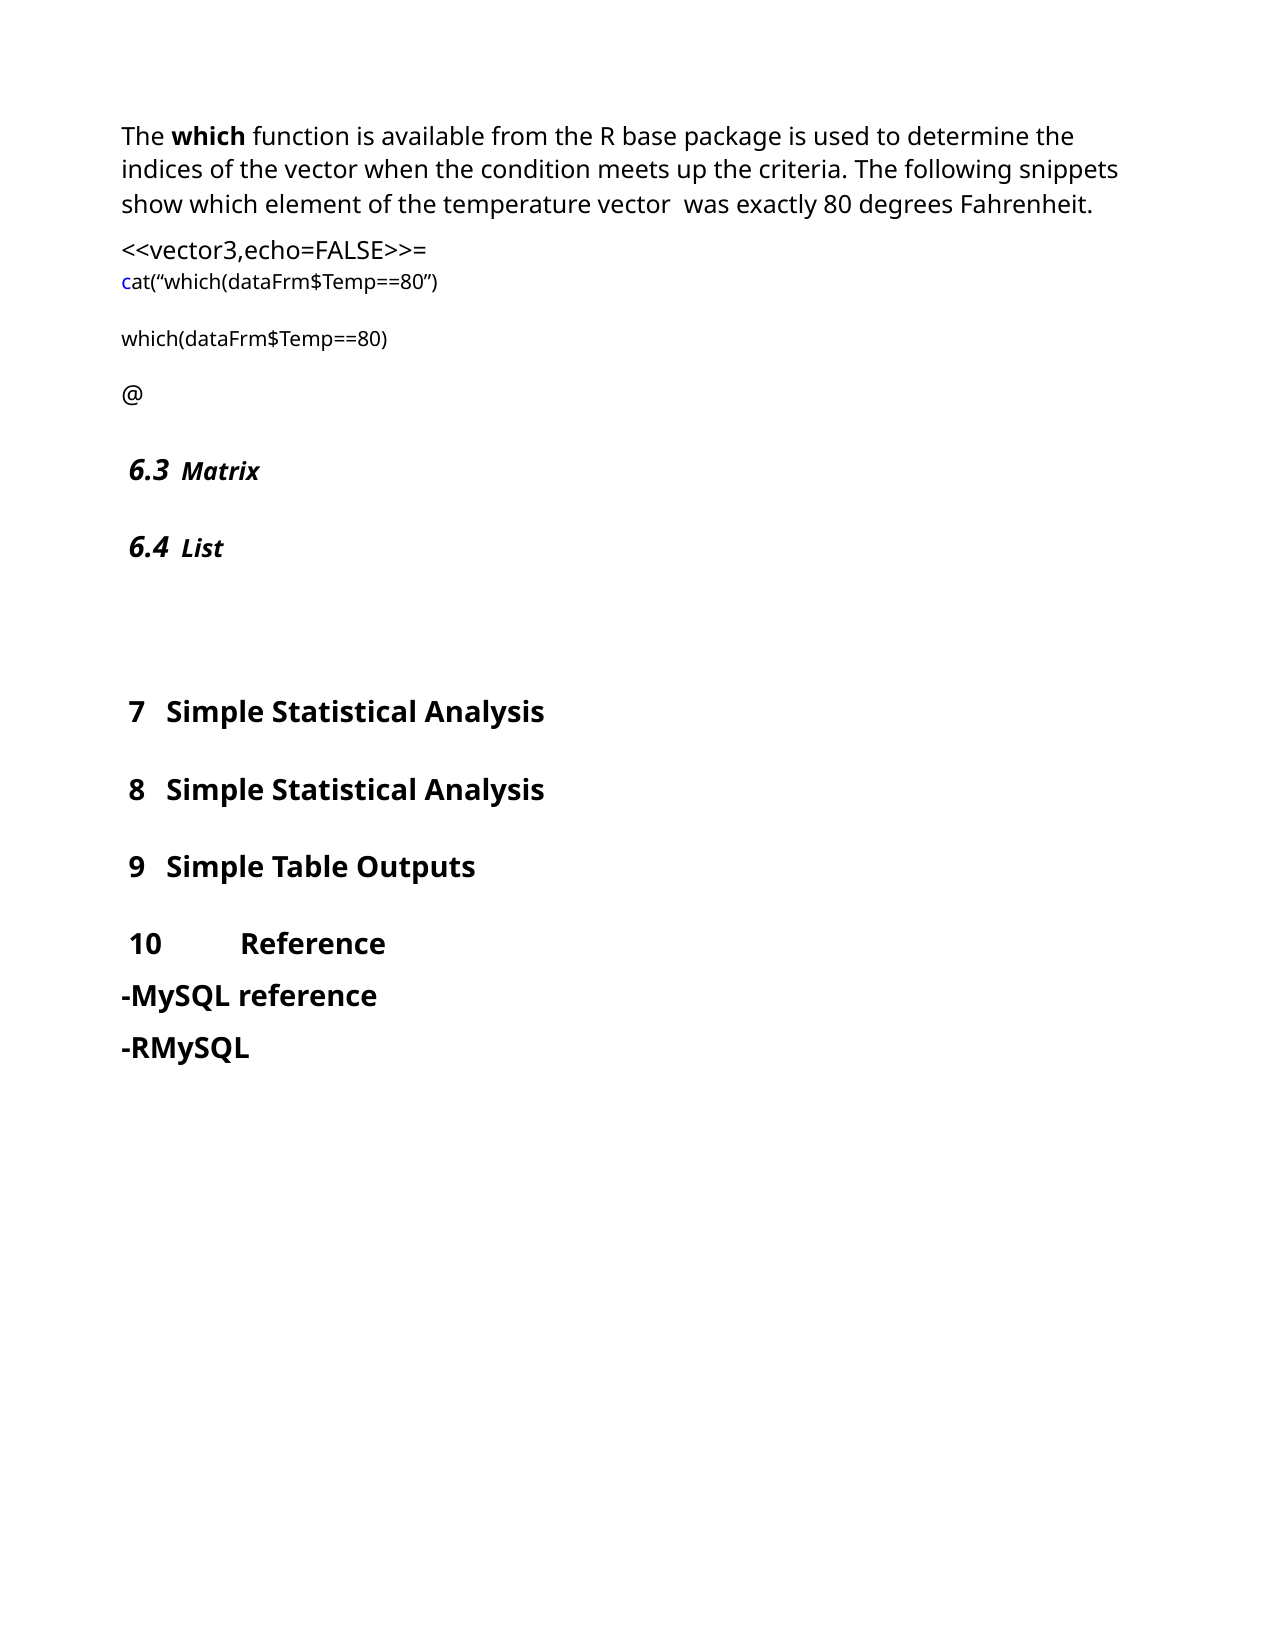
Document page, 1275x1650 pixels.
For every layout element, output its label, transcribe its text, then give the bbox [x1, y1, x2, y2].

subtitle Simple Statistical Analysis [121, 769, 1158, 808]
text -MySQL reference [121, 975, 1158, 1015]
text <<vector3,echo=FALSE>>= [121, 233, 1158, 267]
subtitle List [121, 526, 1158, 566]
text -RMySQL [121, 1028, 1158, 1067]
subtitle Matrix [121, 449, 1158, 488]
text cat(“which(dataFrm$Temp==80”) [121, 267, 1158, 295]
subtitle Reference [121, 923, 1158, 963]
subtitle Simple Table Outputs [121, 846, 1158, 886]
text @ [121, 377, 1158, 411]
text which(dataFrm$Temp==80) [121, 324, 1158, 352]
subtitle Simple Statistical Analysis [121, 692, 1158, 731]
text The which function is available from the R base package is used to determine the indices of the vector when the condition meets up the criteria. The following snippets show which element of the temperature vector was exactly 80 degrees Fahrenheit. [121, 118, 1158, 220]
